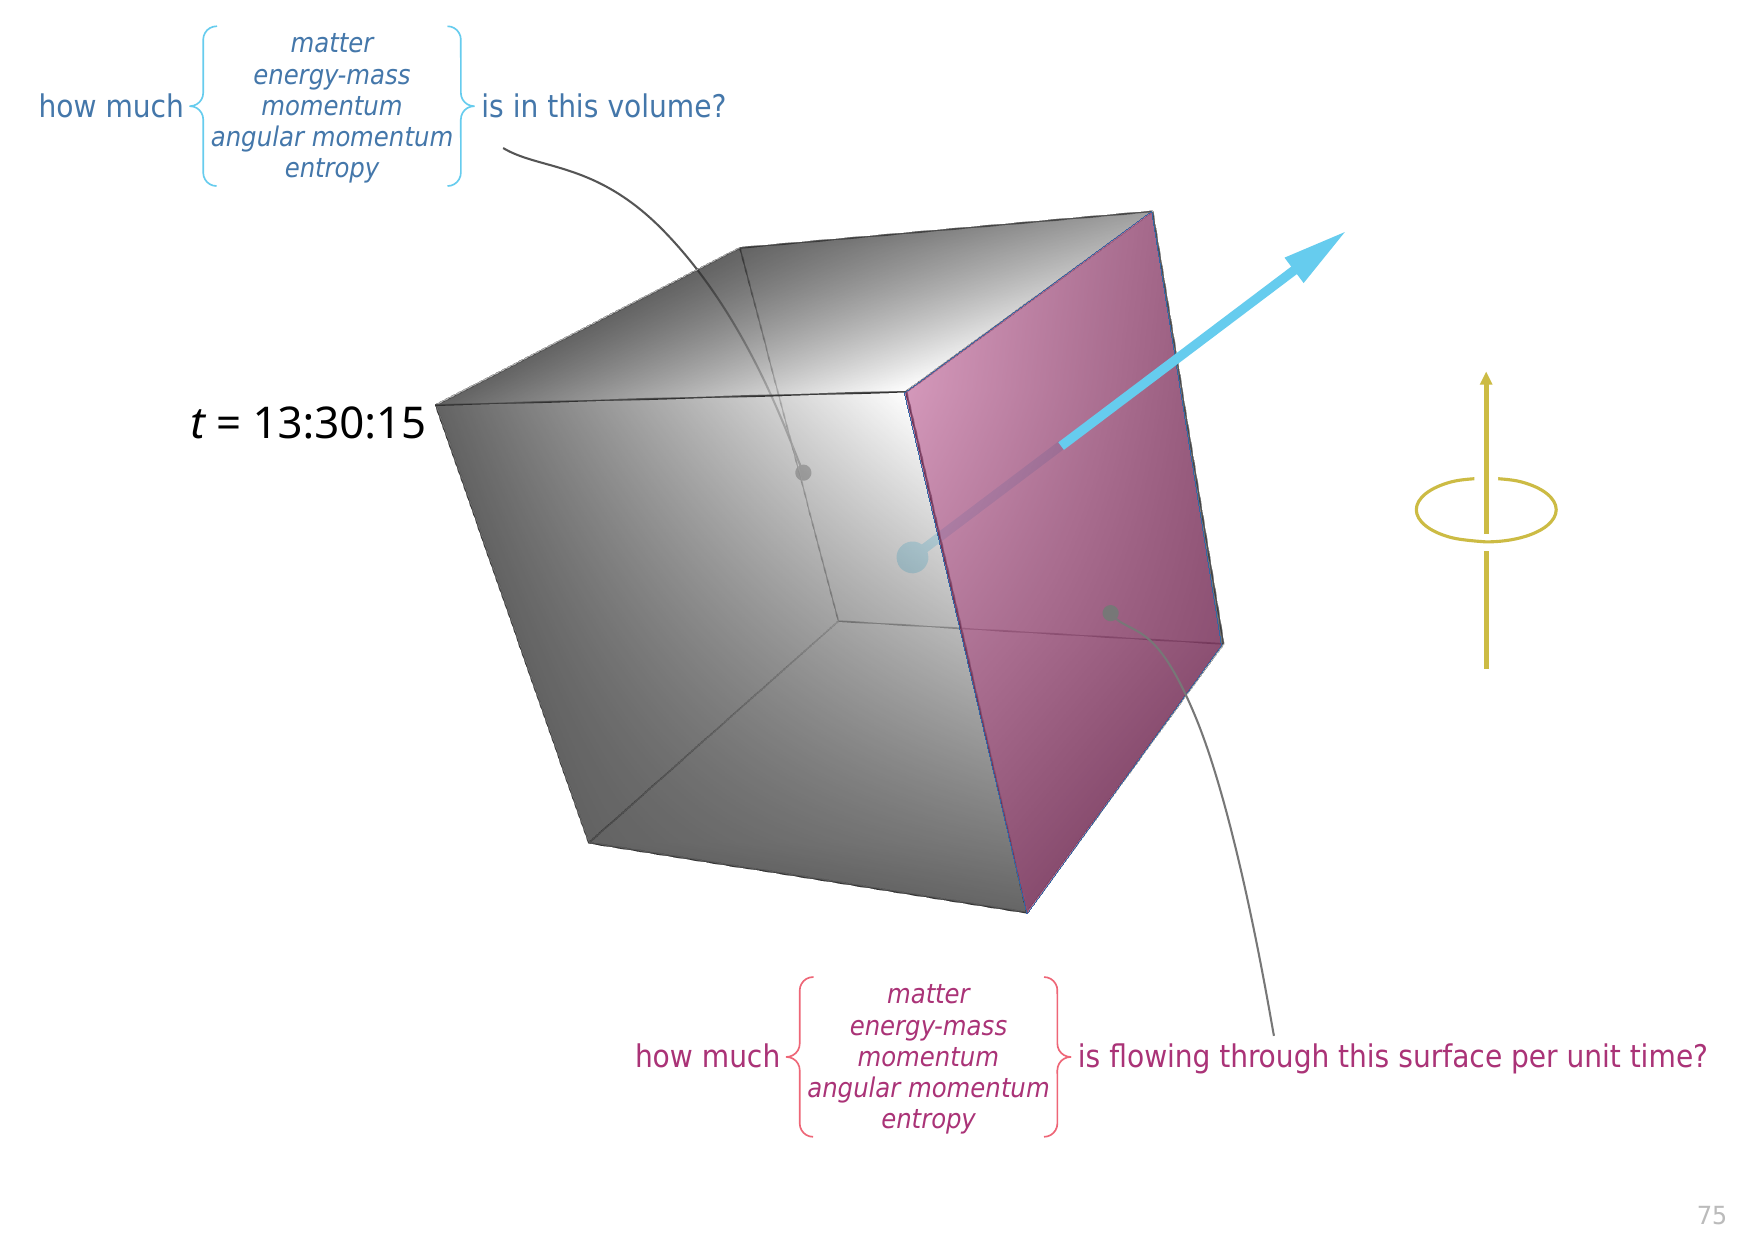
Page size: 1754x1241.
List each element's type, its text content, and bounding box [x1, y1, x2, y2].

text_box how much is flowing through this surface per unit time? [620, 1031, 791, 1083]
text_box [904, 211, 1222, 914]
text_box t = 13:30:15 [175, 384, 423, 444]
text_box how much is in this volume? [23, 80, 195, 132]
text_box how much is in this volume? [469, 80, 742, 132]
text_box matter energy-mass momentum angular momentum entropy [195, 20, 469, 193]
text_box matter energy-mass momentum angular momentum entropy [791, 970, 1066, 1143]
text_box [1474, 466, 1484, 491]
text_box how much is flowing through this surface per unit time? [1066, 1031, 1724, 1083]
text_box [1489, 466, 1499, 491]
